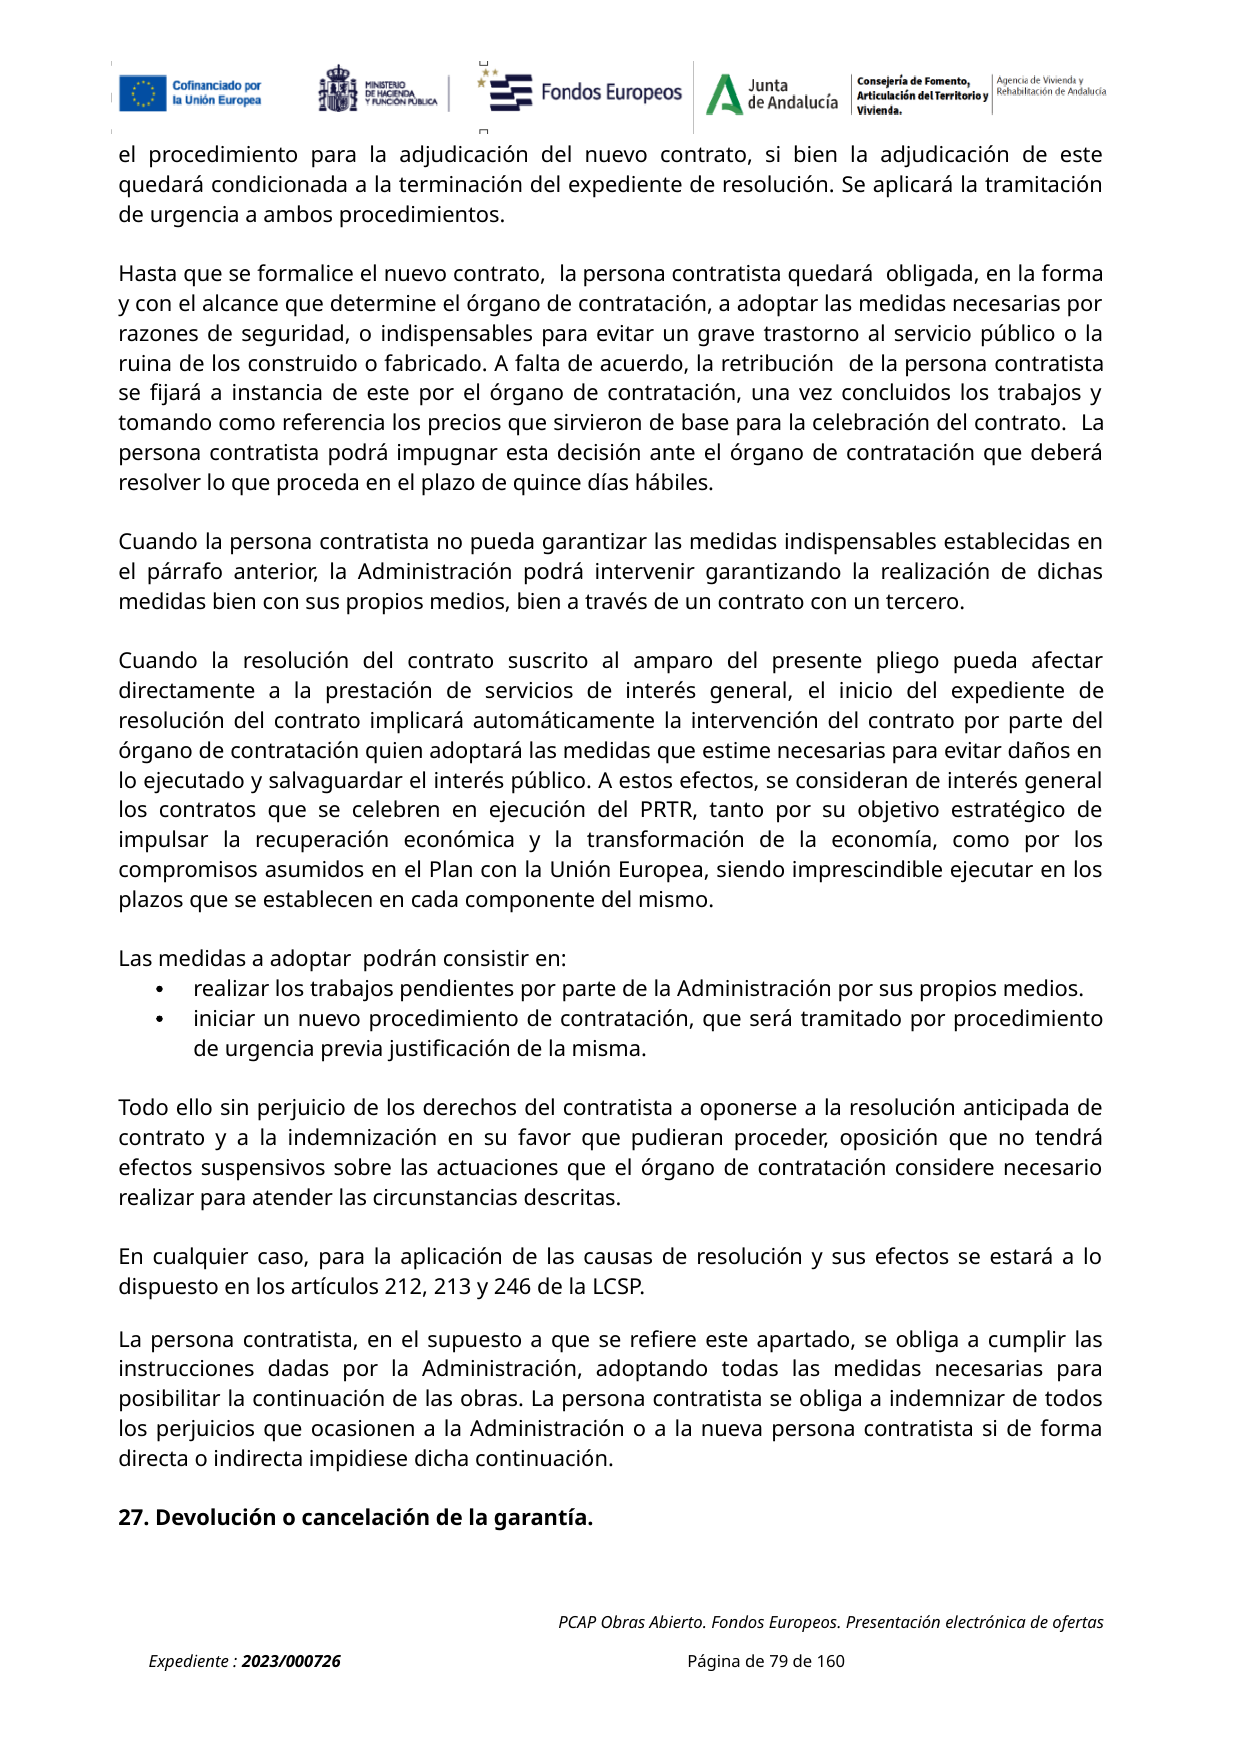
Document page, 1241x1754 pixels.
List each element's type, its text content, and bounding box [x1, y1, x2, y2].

text Hasta que se formalice el nuevo contrato, la persona contratista quedará obligada, en la forma y con el alcance que determine el órgano de contratación, a adoptar las medidas necesarias por razones de seguridad, o indispensables para evitar un grave trastorno al servicio público o la ruina de los construido o fabricado. A falta de acuerdo, la retribución de la persona contratista se fijará a instancia de este por el órgano de contratación, una vez concluidos los trabajos y tomando como referencia los precios que sirvieron de base para la celebración del contrato. La persona contratista podrá impugnar esta decisión ante el órgano de contratación que deberá resolver lo que proceda en el plazo de quince días hábiles. [118, 258, 1104, 496]
text Cuando la persona contratista no pueda garantizar las medidas indispensables establecidas en el párrafo anterior, la Administración podrá intervenir garantizando la realización de dichas medidas bien con sus propios medios, bien a través de un contrato con un tercero. [118, 526, 1104, 616]
text La persona contratista, en el supuesto a que se refiere este apartado, se obliga a cumplir las instrucciones dadas por la Administración, adoptando todas las medidas necesarias para posibilitar la continuación de las obras. La persona contratista se obliga a indemnizar de todos los perjuicios que ocasionen a la Administración o a la nueva persona contratista si de forma directa o indirecta impidiese dicha continuación. [118, 1323, 1104, 1472]
text Cuando la resolución del contrato suscrito al amparo del presente pliego pueda afectar directamente a la prestación de servicios de interés general, el inicio del expediente de resolución del contrato implicará automáticamente la intervención del contrato por parte del órgano de contratación quien adoptará las medidas que estime necesarias para evitar daños en lo ejecutado y salvaguardar el interés público. A estos efectos, se consideran de interés general los contratos que se celebren en ejecución del PRTR, tanto por su objetivo estratégico de impulsar la recuperación económica y la transformación de la economía, como por los compromisos asumidos en el Plan con la Unión Europea, siendo imprescindible ejecutar en los plazos que se establecen en cada componente del mismo. [118, 645, 1104, 913]
list Todo ello sin perjuicio de los derechos del contratista a oponerse a la resolución anticipada de contrato y a la indemnización en su favor que pudieran proceder, oposición que no tendrá efectos suspensivos sobre las actuaciones que el órgano de contratación considere necesario realizar para atender las circunstancias descritas. [118, 1092, 1104, 1211]
list realizar los trabajos pendientes por parte de la Administración por sus propios medios. [156, 973, 1104, 1003]
text En cualquier caso, para la aplicación de las causas de resolución y sus efectos se estará a lo dispuesto en los artículos 212, 213 y 246 de la LCSP. [118, 1241, 1104, 1301]
text Las medidas a adoptar podrán consistir en: [118, 943, 1104, 973]
picture [111, 58, 1119, 134]
text 27. Devolución o cancelación de la garantía. [118, 1502, 1104, 1532]
text el procedimiento para la adjudicación del nuevo contrato, si bien la adjudicación de este quedará condicionada a la terminación del expediente de resolución. Se aplicará la tramitación de urgencia a ambos procedimientos. [118, 139, 1104, 228]
list iniciar un nuevo procedimiento de contratación, que será tramitado por procedimiento de urgencia previa justificación de la misma. [156, 1003, 1104, 1062]
